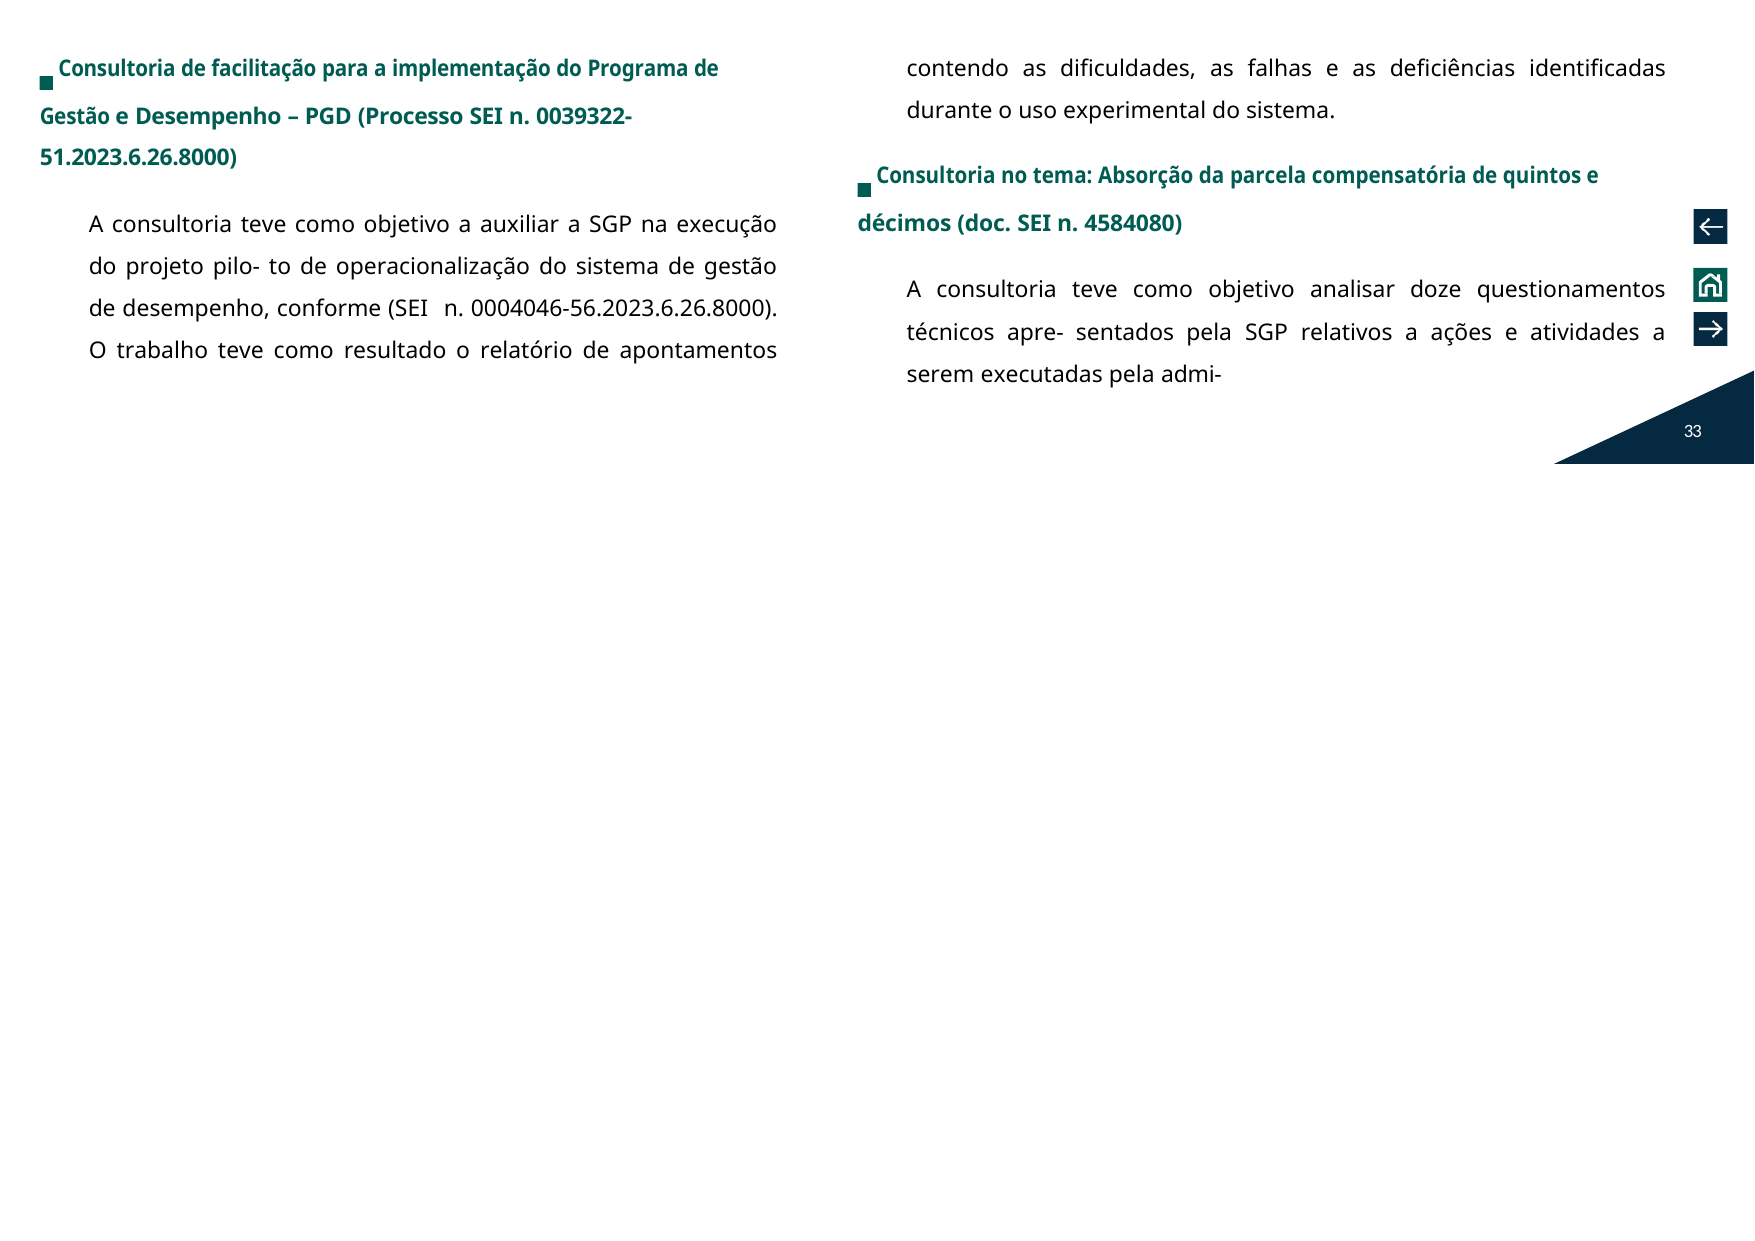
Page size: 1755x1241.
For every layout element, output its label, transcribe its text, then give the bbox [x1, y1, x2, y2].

text A consultoria teve como objetivo a auxiliar a SGP na execução do projeto pilo- to de operacionalização do sistema de gestão de desempenho, conforme (SEI n. 0004046-56.2023.6.26.8000). O trabalho teve como resultado o relatório de apontamentos [88, 207, 778, 365]
picture [1693, 209, 1728, 244]
subtitle Consultoria no tema: Absorção da parcela compensatória de quintos e décimos (doc. SEI n. 4584080) [857, 159, 1666, 238]
subtitle Consultoria de facilitação para a implementação do Programa de Gestão e Desempenho – PGD (Processo SEI n. 0039322-51.2023.6.26.8000) [39, 52, 776, 172]
picture [1693, 312, 1728, 346]
picture [39, 76, 53, 90]
text A consultoria teve como objetivo analisar doze questionamentos técnicos apre- sentados pela SGP relativos a ações e atividades a serem executadas pela admi- [906, 273, 1666, 389]
picture [857, 183, 871, 197]
text contendo as dificuldades, as falhas e as deficiências identificadas durante o uso experimental do sistema. [906, 52, 1666, 126]
